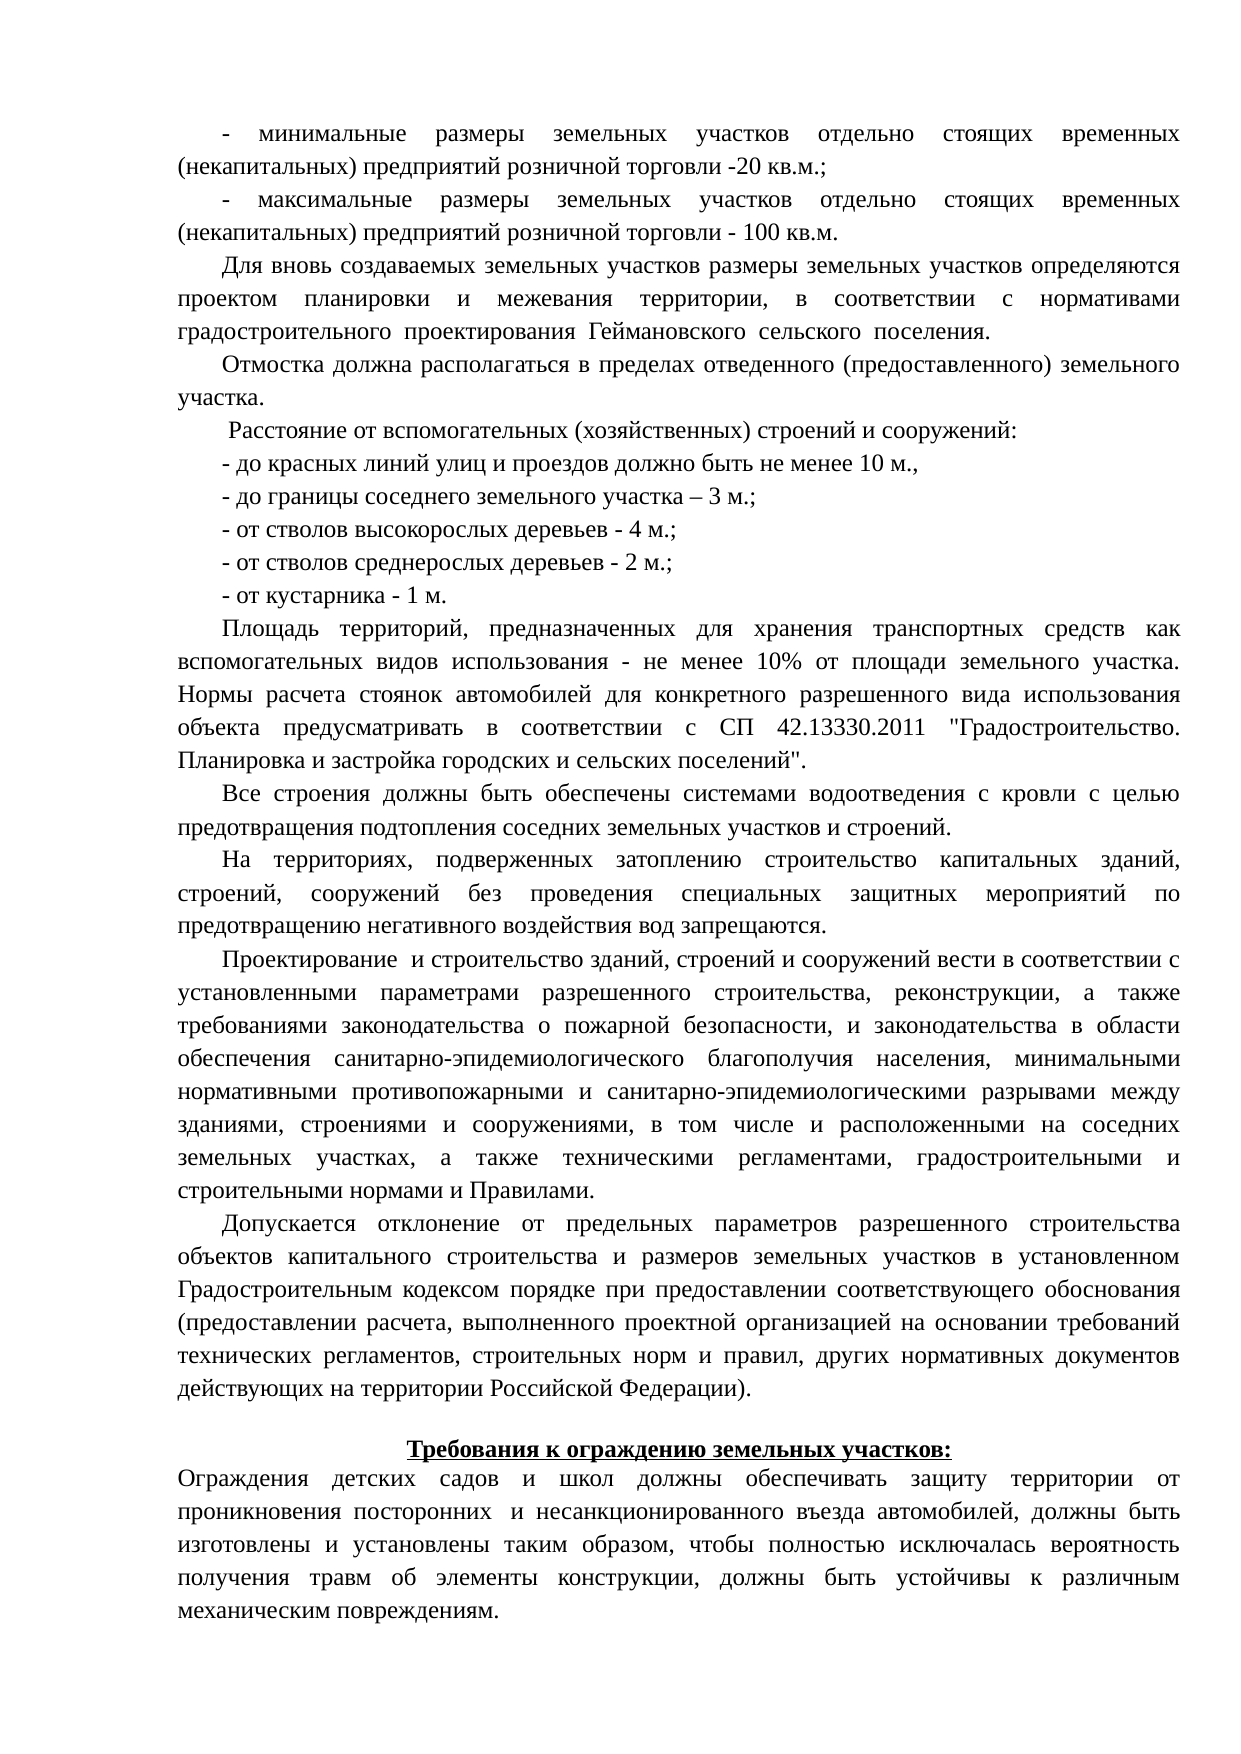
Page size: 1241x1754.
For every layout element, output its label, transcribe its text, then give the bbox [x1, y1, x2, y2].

text На территориях, подверженных затоплению строительство капитальных зданий, строений, сооружений без проведения специальных защитных мероприятий по предотвращению негативного воздействия вод запрещаются. [177, 844, 1181, 939]
text Расстояние от вспомогательных (хозяйственных) строений и сооружений: [177, 415, 1181, 444]
text - максимальные размеры земельных участков отдельно стоящих временных (некапитальных) предприятий розничной торговли - 100 кв.м. [177, 184, 1181, 246]
text Требования к ограждению земельных участков: [177, 1434, 1181, 1463]
text Все строения должны быть обеспечены системами водоотведения с кровли с целью предотвращения подтопления соседних земельных участков и строений. [177, 778, 1181, 840]
text Допускается отклонение от предельных параметров разрешенного строительства объектов капитального строительства и размеров земельных участков в установленном Градостроительным кодексом порядке при предоставлении соответствующего обоснования (предоставлении расчета, выполненного проектной организацией на основании требований технических регламентов, строительных норм и правил, других нормативных документов действующих на территории Российской Федерации). [177, 1208, 1181, 1402]
text Проектирование и строительство зданий, строений и сооружений вести в соответствии с установленными параметрами разрешенного строительства, реконструкции, а также требованиями законодательства о пожарной безопасности, и законодательства в области обеспечения санитарно-эпидемиологического благополучия населения, минимальными нормативными противопожарными и санитарно-эпидемиологическими разрывами между зданиями, строениями и сооружениями, в том числе и расположенными на соседних земельных участках, а также техническими регламентами, градостроительными и строительными нормами и Правилами. [177, 944, 1181, 1203]
text - минимальные размеры земельных участков отдельно стоящих временных (некапитальных) предприятий розничной торговли -20 кв.м.; [177, 118, 1181, 180]
text - от стволов высокорослых деревьев - 4 м.; [177, 514, 1181, 543]
text - до границы соседнего земельного участка – 3 м.; [177, 481, 1181, 510]
text - до красных линий улиц и проездов должно быть не менее 10 м., [177, 448, 1181, 477]
text Для вновь создаваемых земельных участков размеры земельных участков определяются проектом планировки и межевания территории, в соответствии с нормативами градостроительного проектирования Геймановского сельского поселения. [177, 250, 1181, 345]
text Ограждения детских садов и школ должны обеспечивать защиту территории от проникновения посторонних и несанкционированного въезда автомобилей, должны быть изготовлены и установлены таким образом, чтобы полностью исключалась вероятность получения травм об элементы конструкции, должны быть устойчивы к различным механическим повреждениям. [177, 1463, 1181, 1623]
text Площадь территорий, предназначенных для хранения транспортных средств как вспомогательных видов использования - не менее 10% от площади земельного участка. Нормы расчета стоянок автомобилей для конкретного разрешенного вида использования объекта предусматривать в соответствии с СП 42.13330.2011 "Градостроительство. Планировка и застройка городских и сельских поселений". [177, 613, 1181, 774]
text - от стволов среднерослых деревьев - 2 м.; [177, 547, 1181, 576]
text Отмостка должна располагаться в пределах отведенного (предоставленного) земельного участка. [177, 349, 1181, 411]
text - от кустарника - 1 м. [177, 580, 1181, 609]
